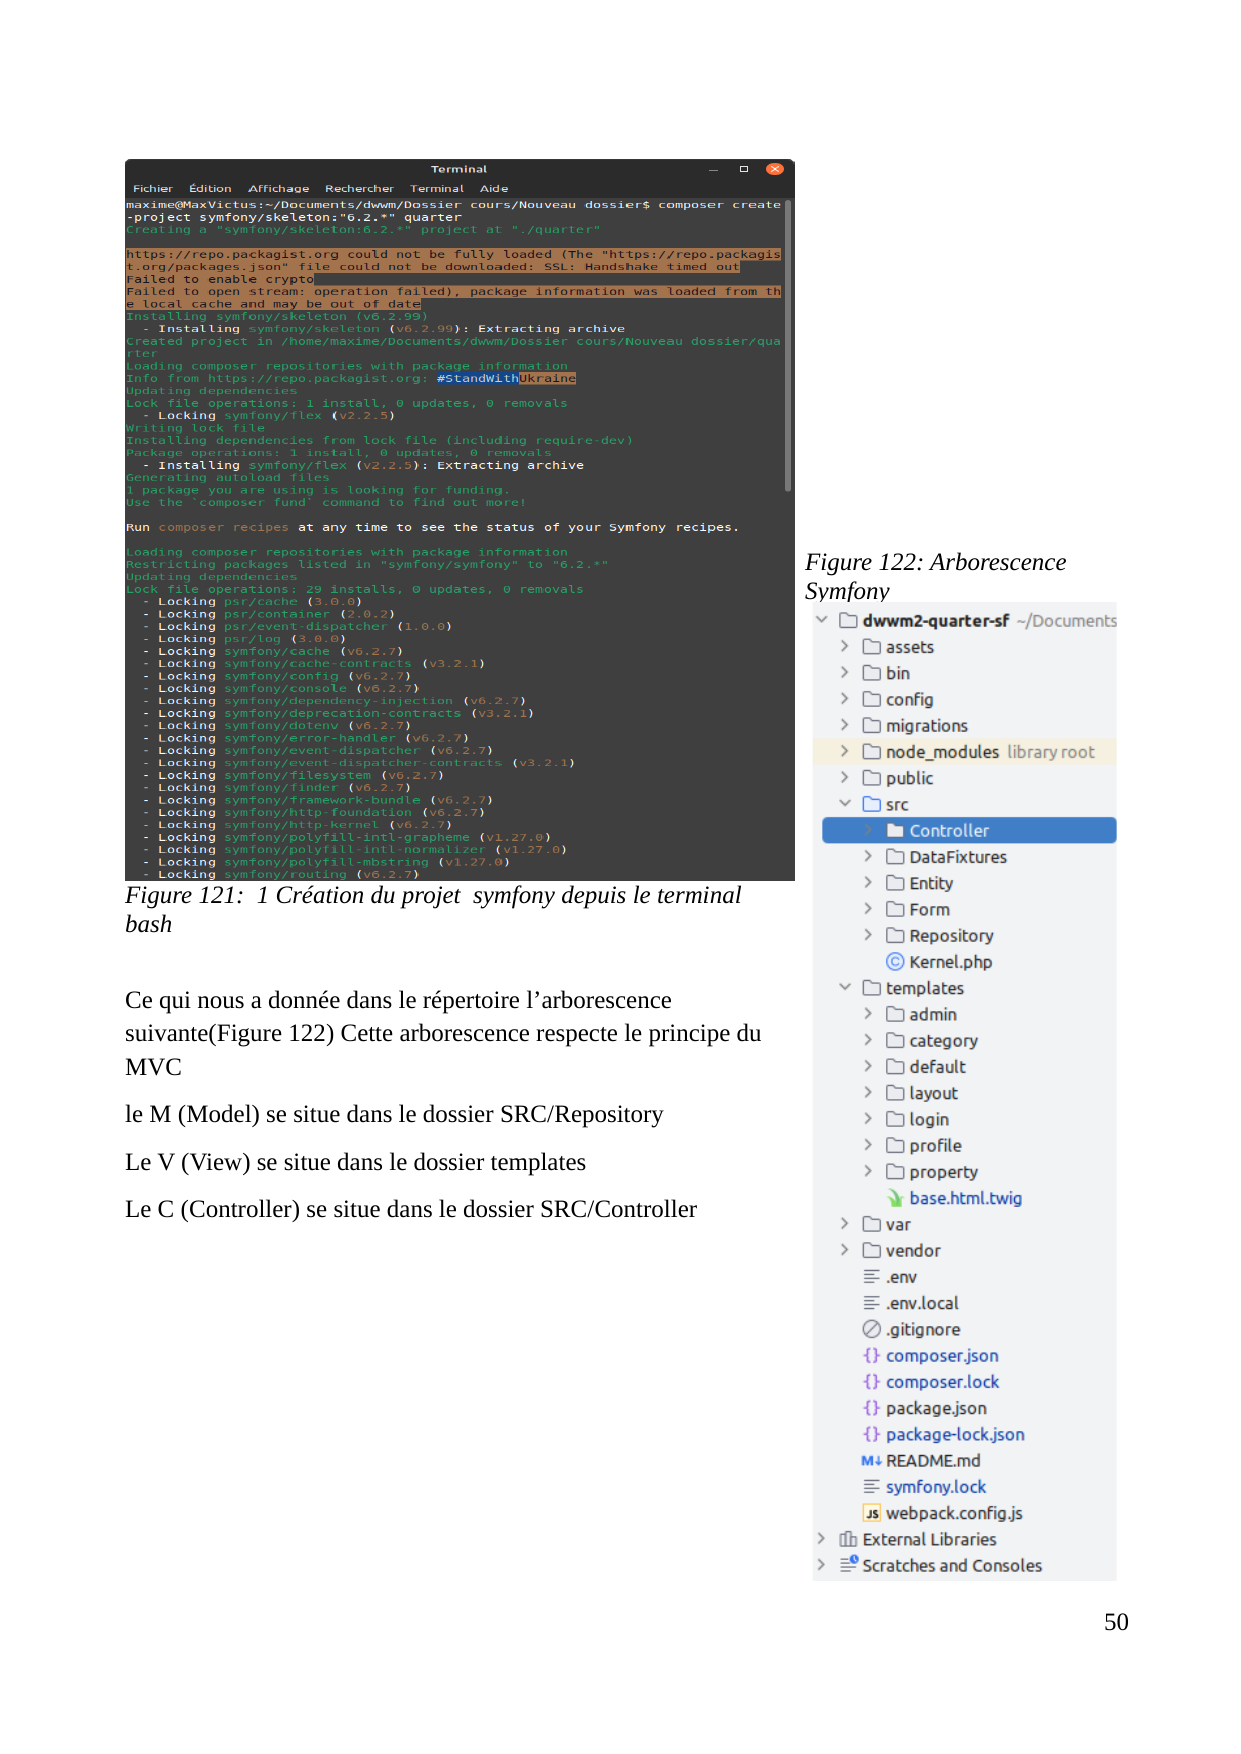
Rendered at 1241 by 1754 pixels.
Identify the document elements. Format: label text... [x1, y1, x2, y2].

picture [125, 159, 795, 881]
text Figure 122: Arborescence Symfony [805, 547, 1118, 604]
text Le V (View) se situe dans le dossier templates [125, 1147, 805, 1176]
picture [812, 602, 1117, 1581]
text Le C (Controller) se situe dans le dossier SRC/Controller [125, 1194, 805, 1223]
text Figure 121: 1 Création du projet symfony depuis le terminal bash [125, 881, 795, 938]
text le M (Model) se situe dans le dossier SRC/Repository [125, 1099, 805, 1128]
text Ce qui nous a donnée dans le répertoire l’arborescence suivante(Figure 122) Cette arborescence respecte le principe du MVC [125, 986, 805, 1080]
